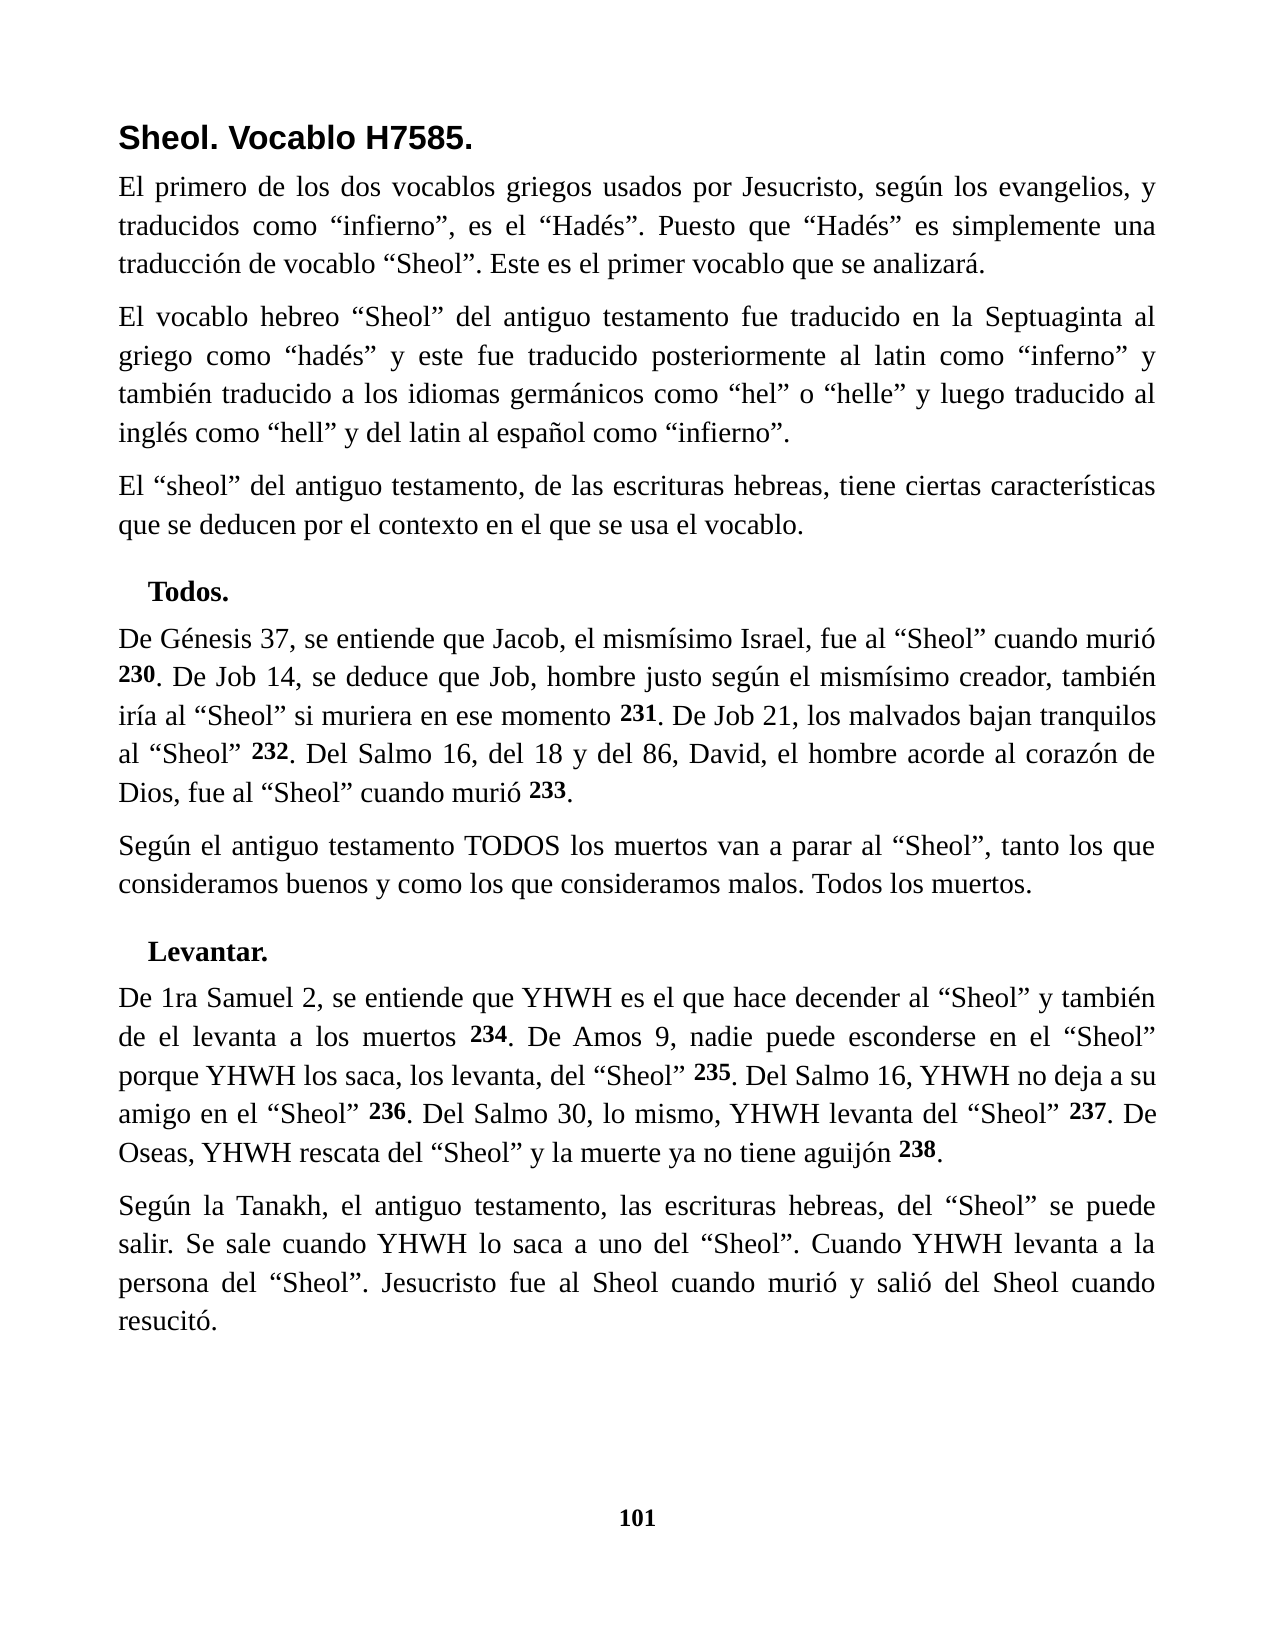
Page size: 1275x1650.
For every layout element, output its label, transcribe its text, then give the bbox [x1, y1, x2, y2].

text De 1ra Samuel 2, se entiende que YHWH es el que hace decender al “Sheol” y también de el levanta a los muertos . De Amos 9, nadie puede esconderse en el “Sheol” porque YHWH los saca, los levanta, del “Sheol” . Del Salmo 16, YHWH no deja a su amigo en el “Sheol” . Del Salmo 30, lo mismo, YHWH levanta del “Sheol” . De Oseas, YHWH rescata del “Sheol” y la muerte ya no tiene aguijón . [118, 981, 1157, 1168]
text De Génesis 37, se entiende que Jacob, el mismísimo Israel, fue al “Sheol” cuando murió . De Job 14, se deduce que Job, hombre justo según el mismísimo creador, también iría al “Sheol” si muriera en ese momento . De Job 21, los malvados bajan tranquilos al “Sheol” . Del Salmo 16, del 18 y del 86, David, el hombre acorde al corazón de Dios, fue al “Sheol” cuando murió . [118, 621, 1157, 808]
text Según la Tanakh, el antiguo testamento, las escrituras hebreas, del “Sheol” se puede salir. Se sale cuando YHWH lo saca a uno del “Sheol”. Cuando YHWH levanta a la persona del “Sheol”. Jesucristo fue al Sheol cuando murió y salió del Sheol cuando resucitó. [118, 1188, 1157, 1337]
subtitle Todos. [148, 574, 1157, 608]
text Según el antiguo testamento TODOS los muertos van a parar al “Sheol”, tanto los que consideramos buenos y como los que consideramos malos. Todos los muertos. [118, 828, 1157, 900]
text El “sheol” del antiguo testamento, de las escrituras hebreas, tiene ciertas características que se deducen por el contexto en el que se usa el vocablo. [118, 468, 1157, 540]
subtitle Sheol. Vocablo H7585. [118, 118, 1157, 157]
text El primero de los dos vocablos griegos usados por Jesucristo, según los evangelios, y traducidos como “infierno”, es el “Hadés”. Puesto que “Hadés” es simplemente una traducción de vocablo “Sheol”. Este es el primer vocablo que se analizará. [118, 169, 1157, 280]
subtitle Levantar. [148, 934, 1157, 968]
text El vocablo hebreo “Sheol” del antiguo testamento fue traducido en la Septuaginta al griego como “hadés” y este fue traducido posteriormente al latin como “inferno” y también traducido a los idiomas germánicos como “hel” o “helle” y luego traducido al inglés como “hell” y del latin al español como “infierno”. [118, 299, 1157, 449]
